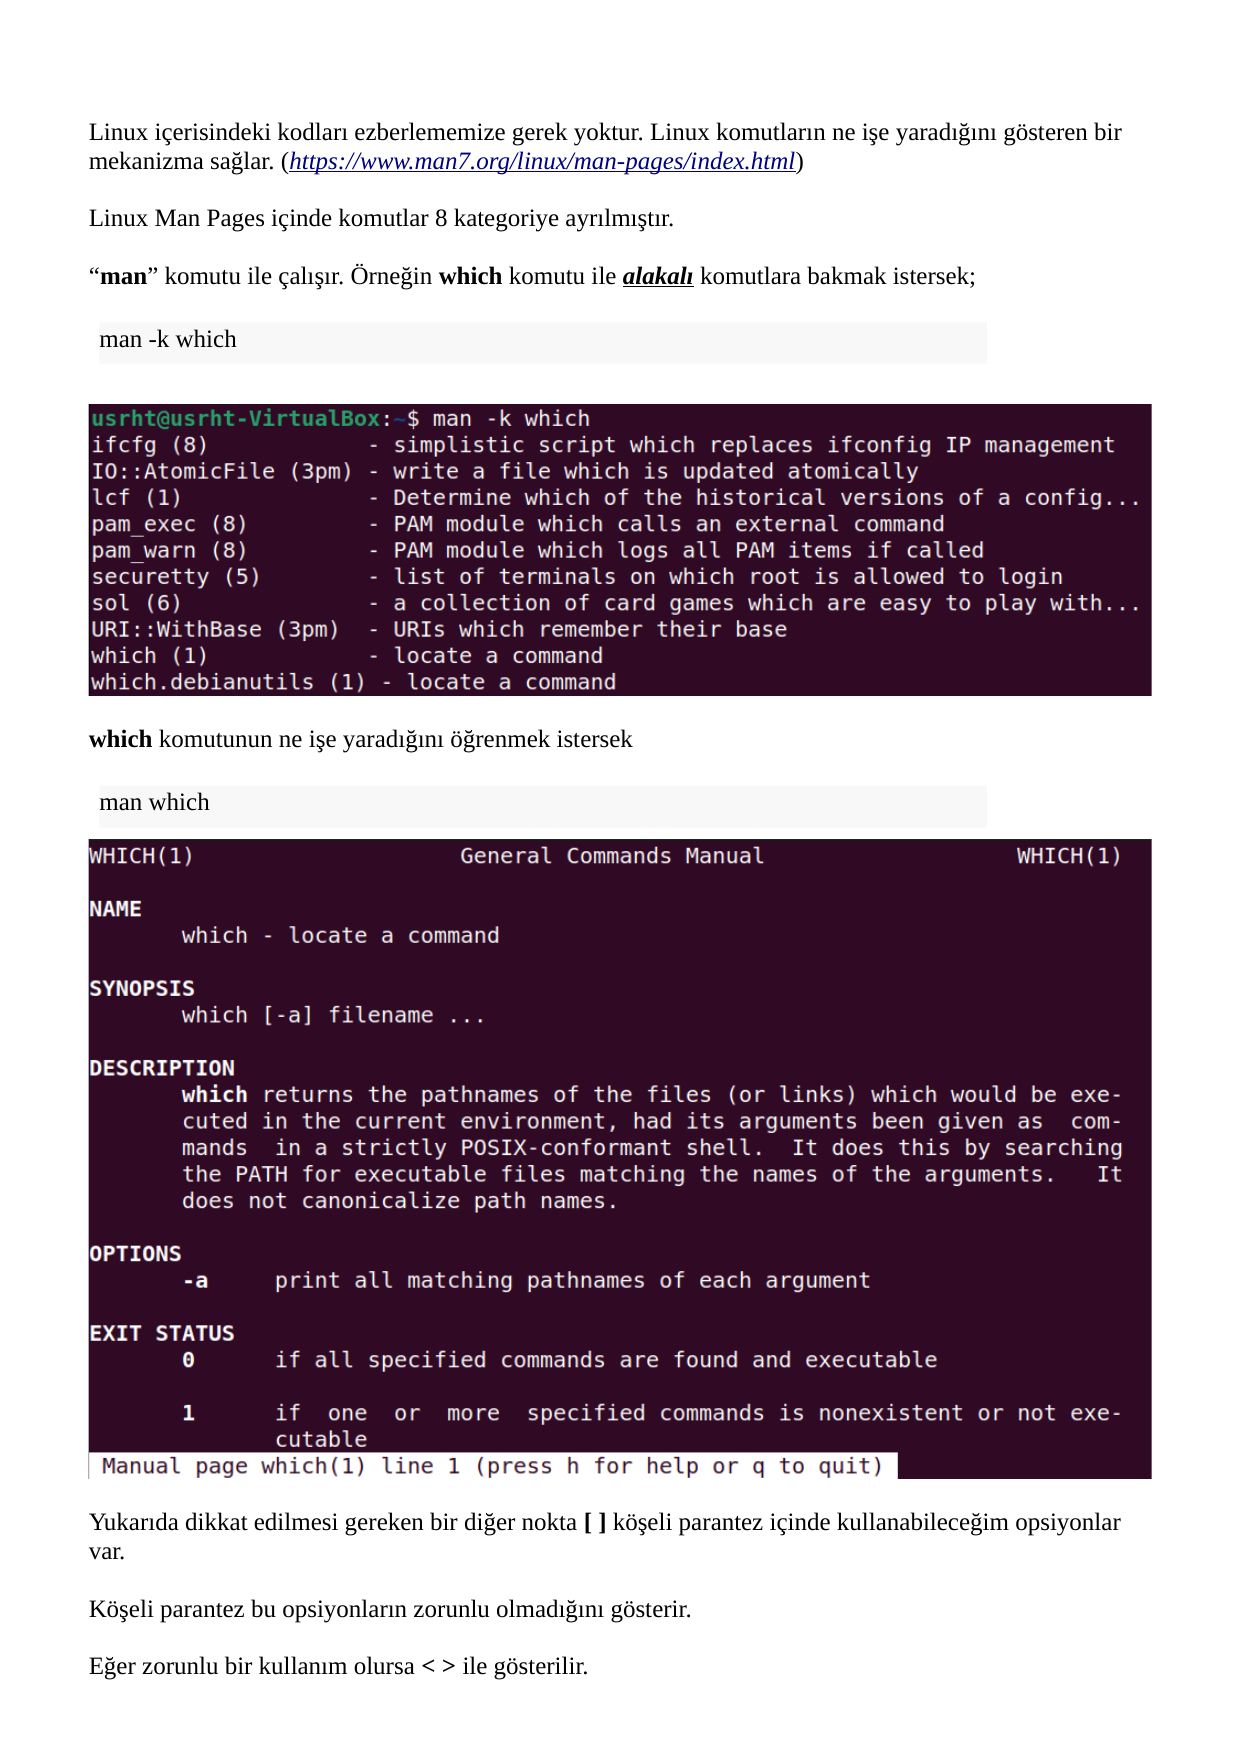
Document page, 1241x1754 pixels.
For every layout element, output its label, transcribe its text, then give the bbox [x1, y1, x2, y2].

text Linux içerisindeki kodları ezberlememize gerek yoktur. Linux komutların ne işe yaradığını gösteren bir mekanizma sağlar. (https://www.man7.org/linux/man-pages/index.html) [88, 117, 1152, 175]
picture [88, 404, 1152, 696]
text “man” komutu ile çalışır. Örneğin which komutu ile alakalı komutlara bakmak istersek; [88, 261, 1152, 290]
text Yukarıda dikkat edilmesi gereken bir diğer nokta [ ] köşeli parantez içinde kullanabileceğim opsiyonlar var. [88, 1479, 1152, 1565]
text Eğer zorunlu bir kullanım olursa < > ile gösterilir. [88, 1651, 1152, 1680]
picture [88, 839, 1152, 1479]
text Köşeli parantez bu opsiyonların zorunlu olmadığını gösterir. [88, 1594, 1152, 1622]
text which komutunun ne işe yaradığını öğrenmek istersek [88, 724, 1152, 753]
text Linux Man Pages içinde komutlar 8 kategoriye ayrılmıştır. [88, 175, 1152, 232]
